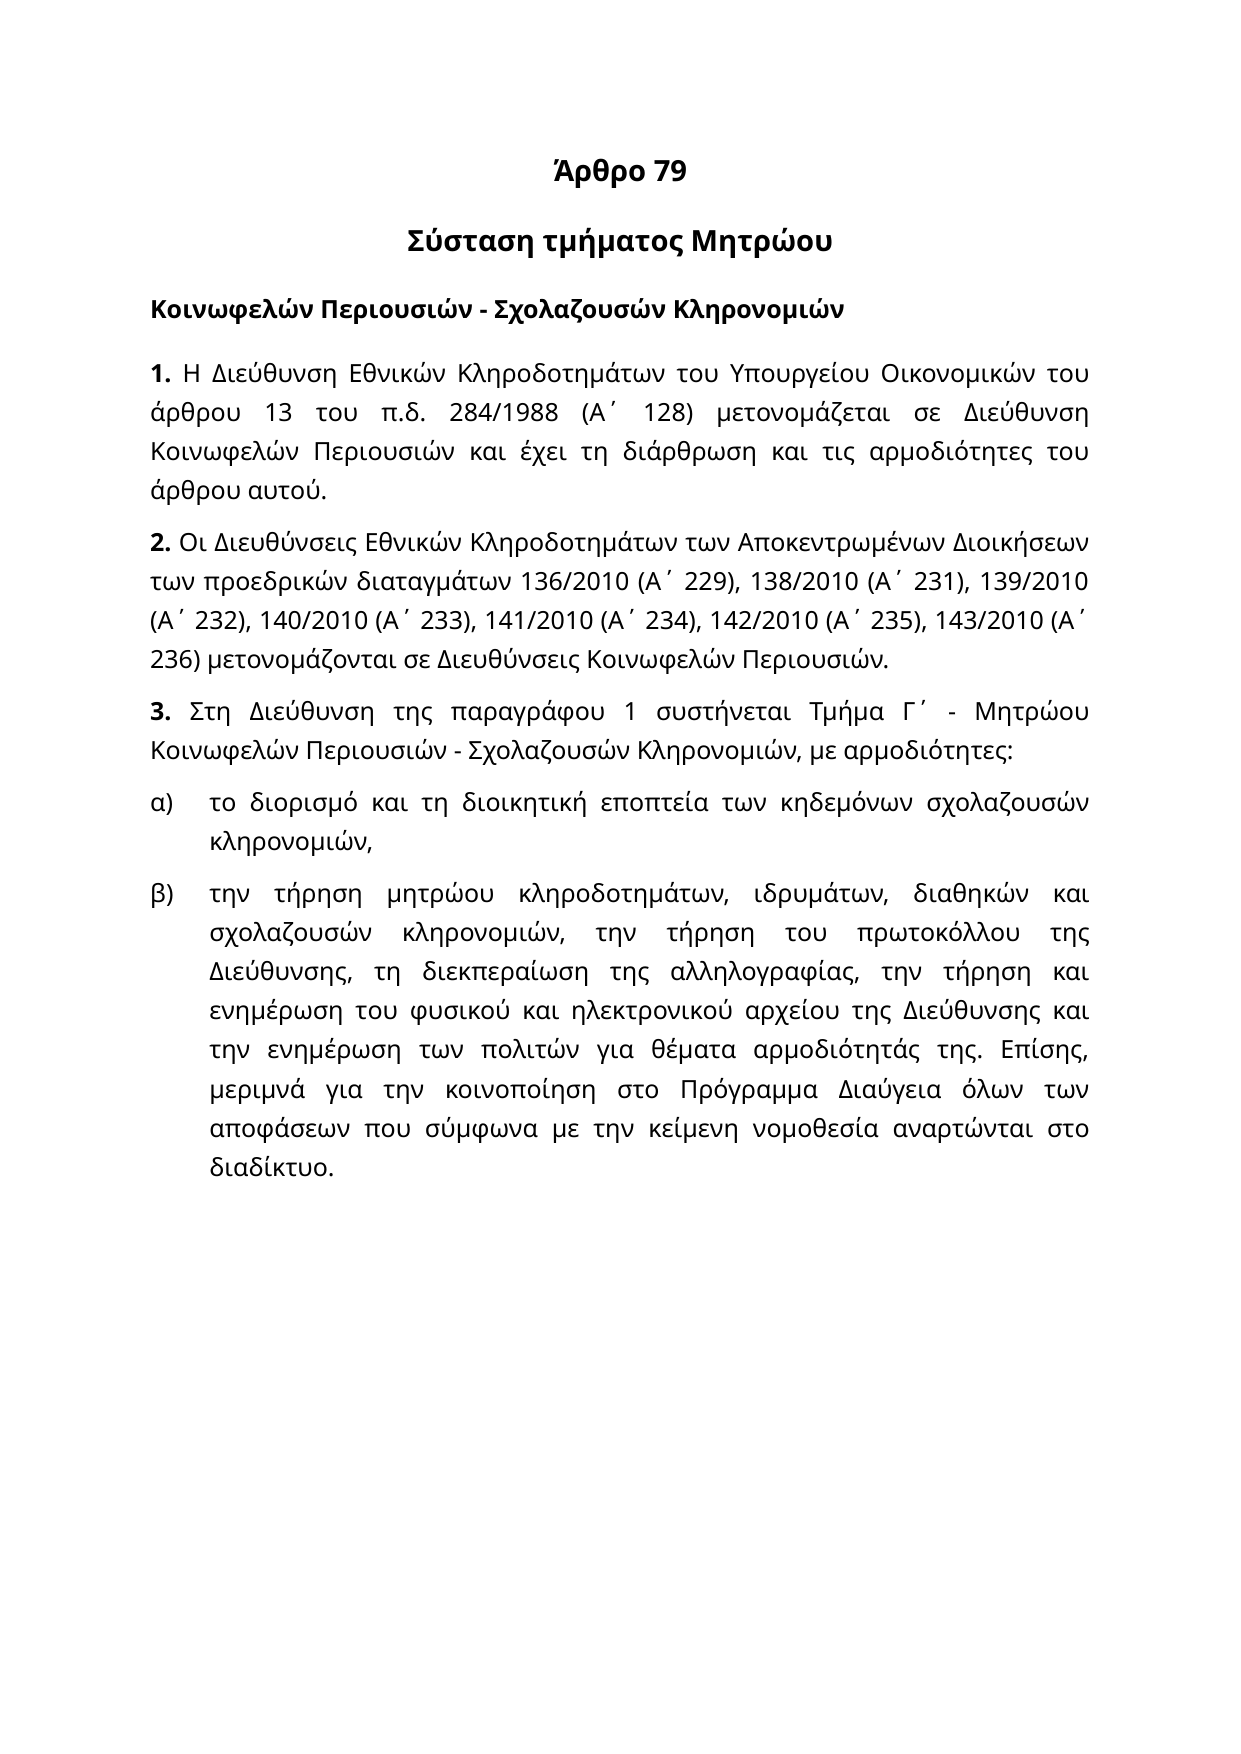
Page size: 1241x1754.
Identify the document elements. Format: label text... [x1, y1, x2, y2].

text 3. Στη Διεύθυνση της παραγράφου 1 συστήνεται Τμήμα Γ΄ - Μητρώου Κοινωφελών Περιουσιών - Σχολαζουσών Κληρονομιών, με αρμοδιότητες: [150, 694, 1090, 767]
subtitle Άρθρο 79 [150, 150, 1090, 190]
list β) την τήρηση μητρώου κληροδοτημάτων, ιδρυμάτων, διαθηκών και σχολαζουσών κληρονομιών, την τήρηση του πρωτοκόλλου της Διεύθυνσης, τη διεκπεραίωση της αλληλογραφίας, την τήρηση και ενημέρωση του φυσικού και ηλεκτρονικού αρχείου της Διεύθυνσης και την ενημέρωση των πολιτών για θέματα αρμοδιότητάς της. Επίσης, μεριμνά για την κοινοποίηση στο Πρόγραμμα Διαύγεια όλων των αποφάσεων που σύμφωνα με την κείμενη νομοθεσία αναρτώνται στο διαδίκτυο. [150, 875, 1090, 1184]
text 1. Η Διεύθυνση Εθνικών Κληροδοτημάτων του Υπουργείου Οικονομικών του άρθρου 13 του π.δ. 284/1988 (Α΄ 128) μετονομάζεται σε Διεύθυνση Κοινωφελών Περιουσιών και έχει τη διάρθρωση και τις αρμοδιότητες του άρθρου αυτού. [150, 355, 1090, 507]
text Κοινωφελών Περιουσιών - Σχολαζουσών Κληρονομιών [150, 291, 1090, 325]
list α) το διορισμό και τη διοικητική εποπτεία των κηδεμόνων σχολαζουσών κληρονομιών, [150, 784, 1090, 858]
text 2. Οι Διευθύνσεις Εθνικών Κληροδοτημάτων των Αποκεντρωμένων Διοικήσεων των προεδρικών διαταγμάτων 136/2010 (Α΄ 229), 138/2010 (Α΄ 231), 139/2010 (Α΄ 232), 140/2010 (Α΄ 233), 141/2010 (Α΄ 234), 142/2010 (Α΄ 235), 143/2010 (Α΄ 236) μετονομάζονται σε Διευθύνσεις Κοινωφελών Περιουσιών. [150, 524, 1090, 676]
subtitle Σύσταση τμήματος Μητρώου [150, 221, 1090, 260]
